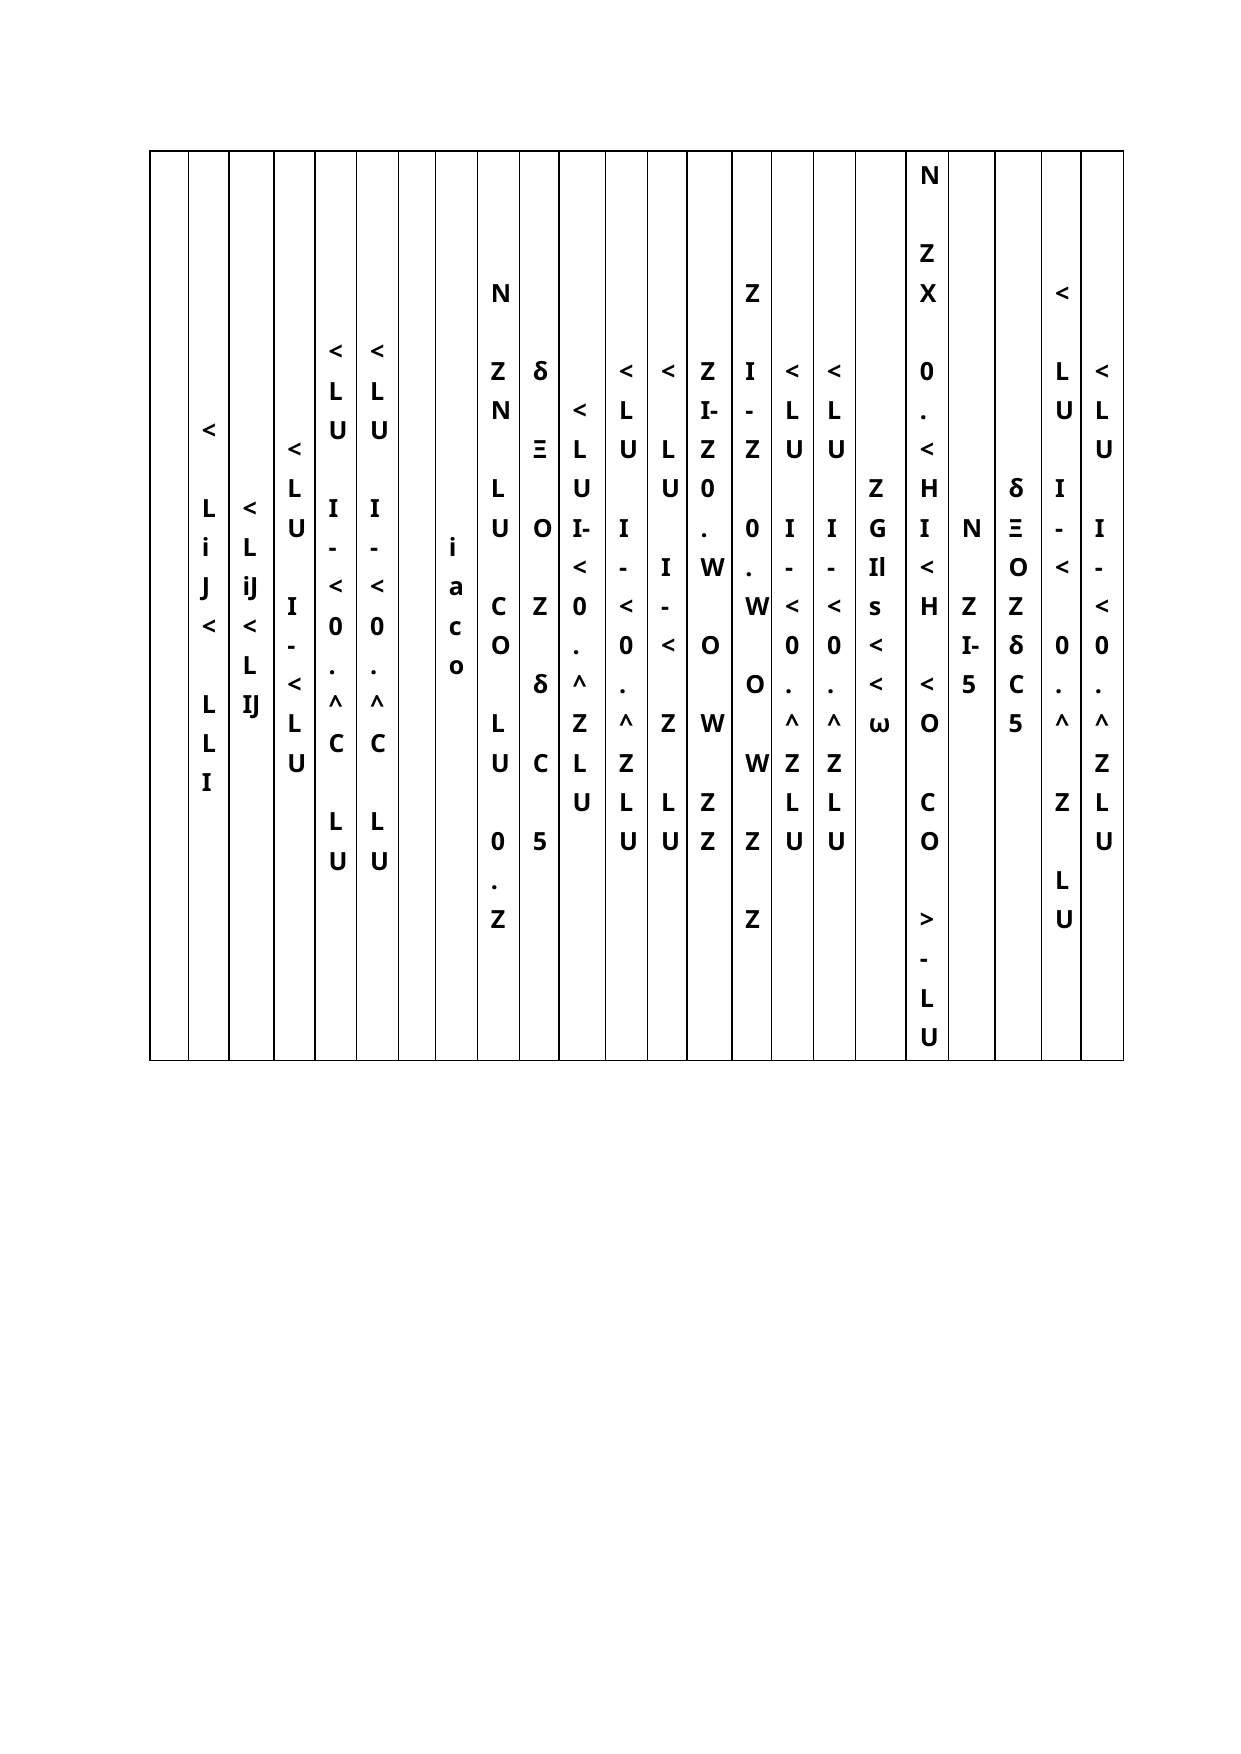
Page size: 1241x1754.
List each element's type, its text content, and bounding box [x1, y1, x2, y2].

table_cell < LiJ < LIJ [230, 152, 273, 1060]
table_cell < LU I- < 0. ^ Z LU [1042, 152, 1080, 1060]
table_cell < LU I- < 0. ^ Z LU [1082, 152, 1123, 1060]
table_cell Z I- Z 0. W O W Z Z [733, 152, 771, 1060]
table_cell < LU I- < Z LU [648, 152, 686, 1060]
table_cell < LU I- < 0. ^ Z LU [814, 152, 855, 1060]
table_cell [399, 152, 435, 1060]
table_cell N Z N LU CO LU 0. Z [478, 152, 519, 1060]
table_cell Z I- Z 0. W O W Z Z [688, 152, 731, 1060]
table_cell N Z I- 5 [949, 152, 994, 1060]
table_cell Z G Ils <<ω [856, 152, 905, 1060]
table_cell < LU I- < 0. ^ Z LU [772, 152, 813, 1060]
table_cell [151, 152, 188, 1060]
table_cell < LU I- < 0. ^ C LU [316, 152, 356, 1060]
table_cell < LU I- < 0. ^ Z LU [560, 152, 605, 1060]
table_cell < LiJ < LLI [189, 152, 228, 1060]
table_cell δ Ξ O Z δ C 5 [996, 152, 1041, 1060]
table_cell ia co [436, 152, 477, 1060]
table_cell N Z X 0. < HI < H < O CO >- LU [907, 152, 948, 1060]
table_cell < LU I- < 0. ^ Z LU [606, 152, 647, 1060]
table_cell < LU I- < 0. ^ C LU [357, 152, 398, 1060]
table_cell < LU I- < LU [275, 152, 314, 1060]
table_cell δ Ξ O Z δ C 5 [520, 152, 558, 1060]
